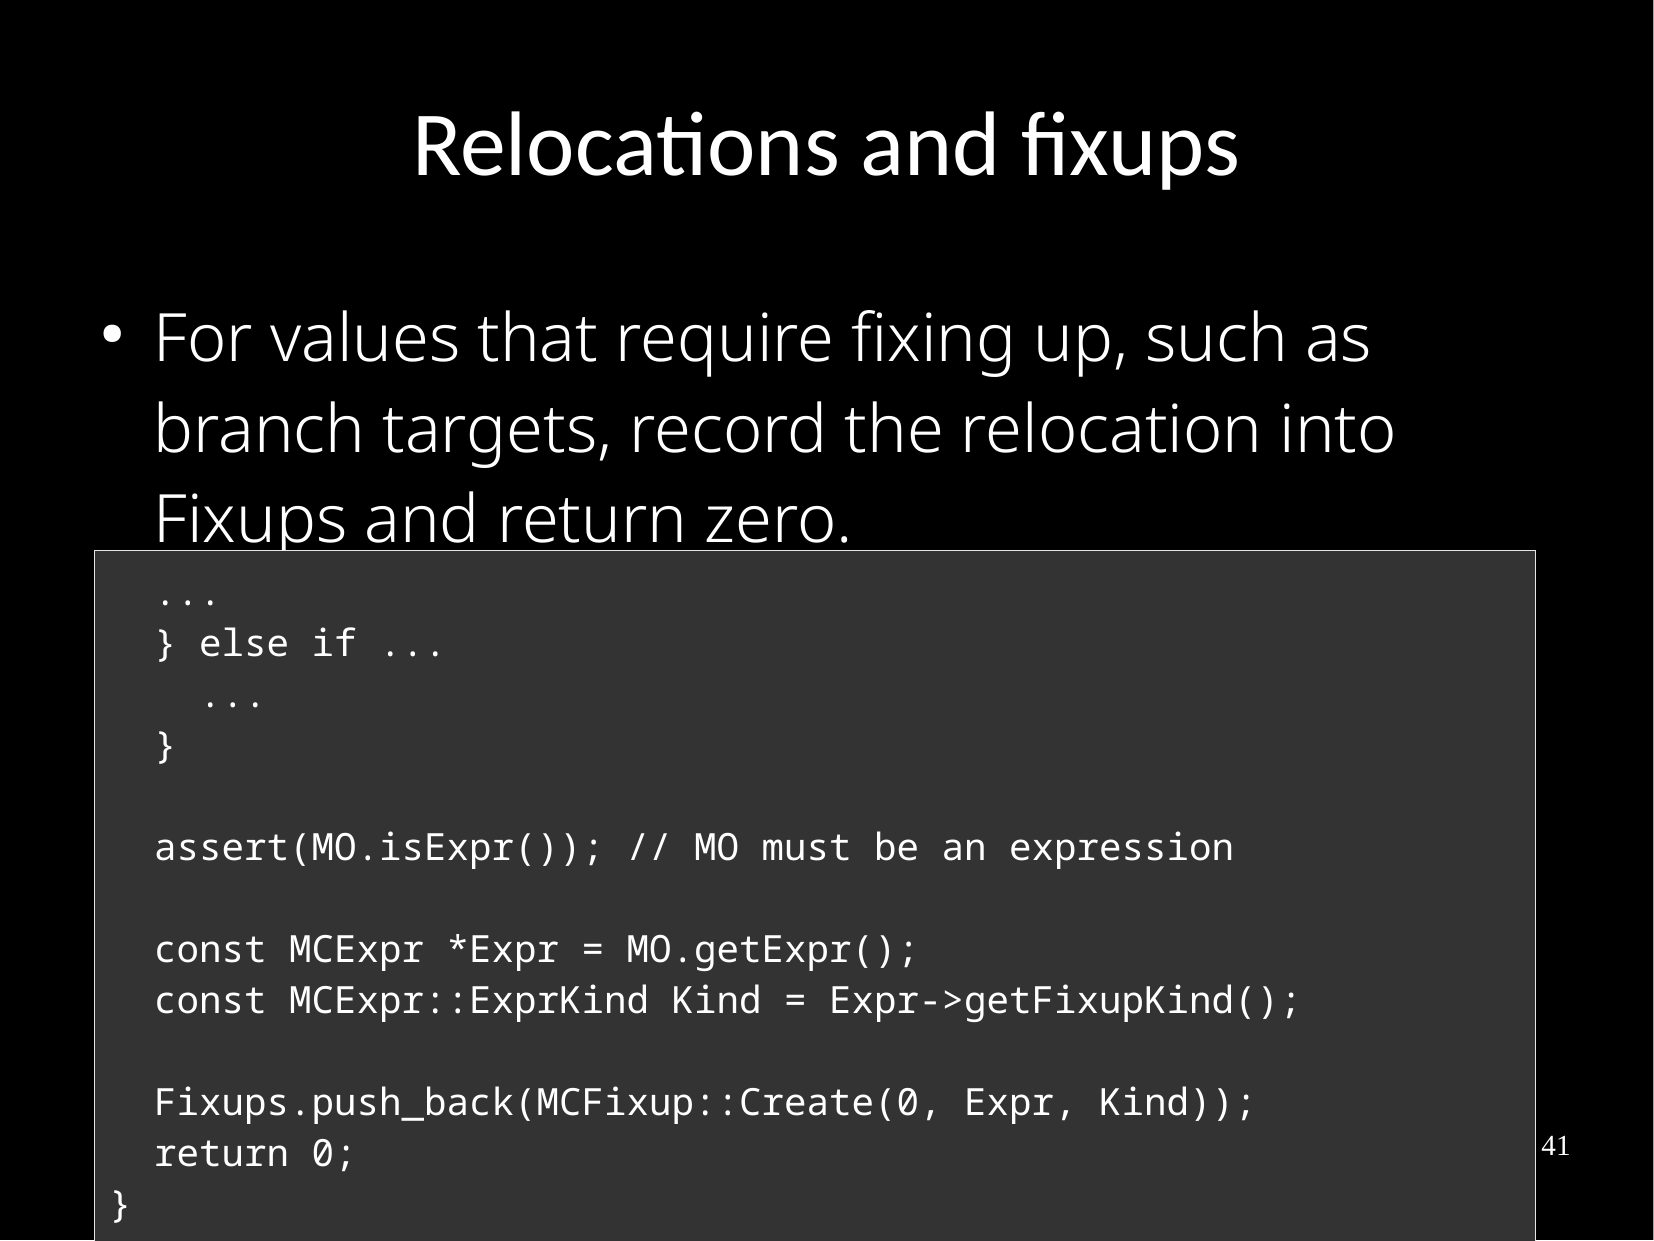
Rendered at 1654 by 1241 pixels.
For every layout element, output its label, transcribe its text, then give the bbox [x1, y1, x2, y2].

list For values that require fixing up, such as branch targets, record the relocation into Fixups and return zero. [82, 290, 1571, 1170]
title Relocations and fixups [82, 49, 1571, 257]
text_box ... } else if ... ... } assert(MO.isExpr()); // MO must be an expression const MCExpr *Expr = MO.getExpr(); const MCExpr::ExprKind Kind = Expr->getFixupKind(); Fixups.push_back(MCFixup::Create(0, Expr, Kind)); return 0; } [94, 550, 1536, 1068]
